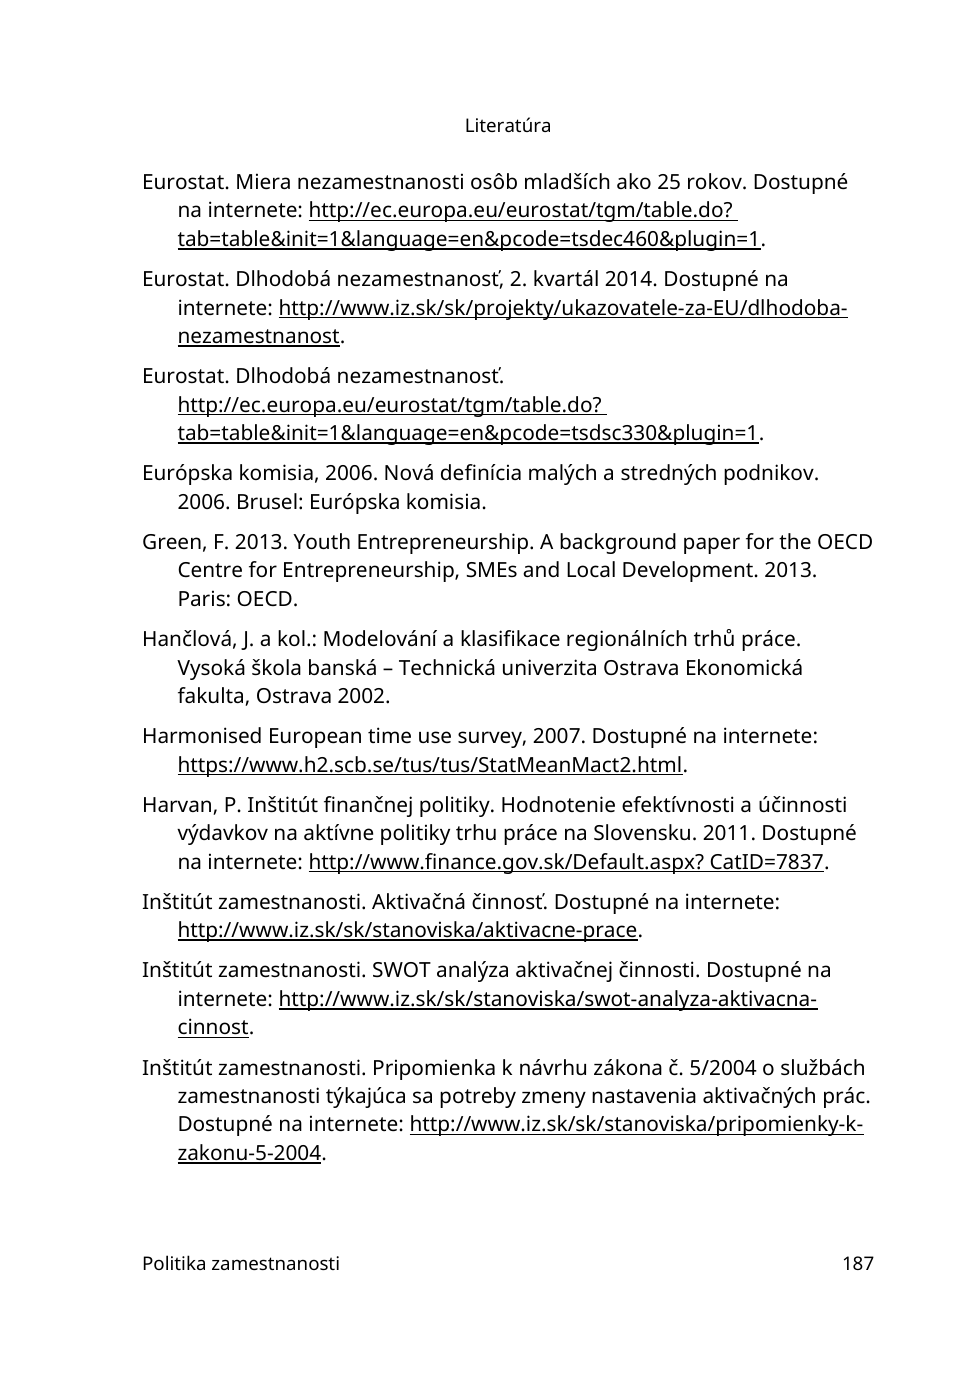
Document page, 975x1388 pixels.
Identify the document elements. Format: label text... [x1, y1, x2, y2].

text Eurostat. Miera nezamestnanosti osôb mladších ako 25 rokov. Dostupné na internete: http://ec.europa.eu/eurostat/tgm/table.do? tab=table&init=1&language=en&pcode=tsdec460&plugin=1. [142, 167, 874, 252]
text Inštitút zamestnanosti. Aktivačná činnosť. Dostupné na internete: http://www.iz.sk/sk/stanoviska/aktivacne-prace. [142, 887, 874, 944]
text Hančlová, J. a kol.: Modelování a klasifikace regionálních trhů práce. Vysoká škola banská – Technická univerzita Ostrava Ekonomická fakulta, Ostrava 2002. [142, 624, 874, 709]
text Harvan, P. Inštitút finančnej politiky. Hodnotenie efektívnosti a účinnosti výdavkov na aktívne politiky trhu práce na Slovensku. 2011. Dostupné na internete: http://www.finance.gov.sk/Default.aspx? CatID=7837. [142, 790, 874, 875]
text Harmonised European time use survey, 2007. Dostupné na internete: https://www.h2.scb.se/tus/tus/StatMeanMact2.html. [142, 721, 874, 778]
text Eurostat. Dlhodobá nezamestnanosť. http://ec.europa.eu/eurostat/tgm/table.do? tab=table&init=1&language=en&pcode=tsdsc330&plugin=1. [142, 361, 874, 447]
text Inštitút zamestnanosti. SWOT analýza aktivačnej činnosti. Dostupné na internete: http://www.iz.sk/sk/stanoviska/swot-analyza-aktivacna-cinnost. [142, 956, 874, 1041]
text Inštitút zamestnanosti. Pripomienka k návrhu zákona č. 5/2004 o službách zamestnanosti týkajúca sa potreby zmeny nastavenia aktivačných prác. Dostupné na internete: http://www.iz.sk/sk/stanoviska/pripomienky-k-zakonu-5-2004. [142, 1053, 874, 1166]
text Európska komisia, 2006. Nová definícia malých a stredných podnikov. 2006. Brusel: Európska komisia. [142, 458, 874, 515]
text Green, F. 2013. Youth Entrepreneurship. A background paper for the OECD Centre for Entrepreneurship, SMEs and Local Development. 2013. Paris: OECD. [142, 527, 874, 612]
text Eurostat. Dlhodobá nezamestnanosť, 2. kvartál 2014. Dostupné na internete: http://www.iz.sk/sk/projekty/ukazovatele-za-EU/dlhodoba-nezamestnanost. [142, 264, 874, 349]
